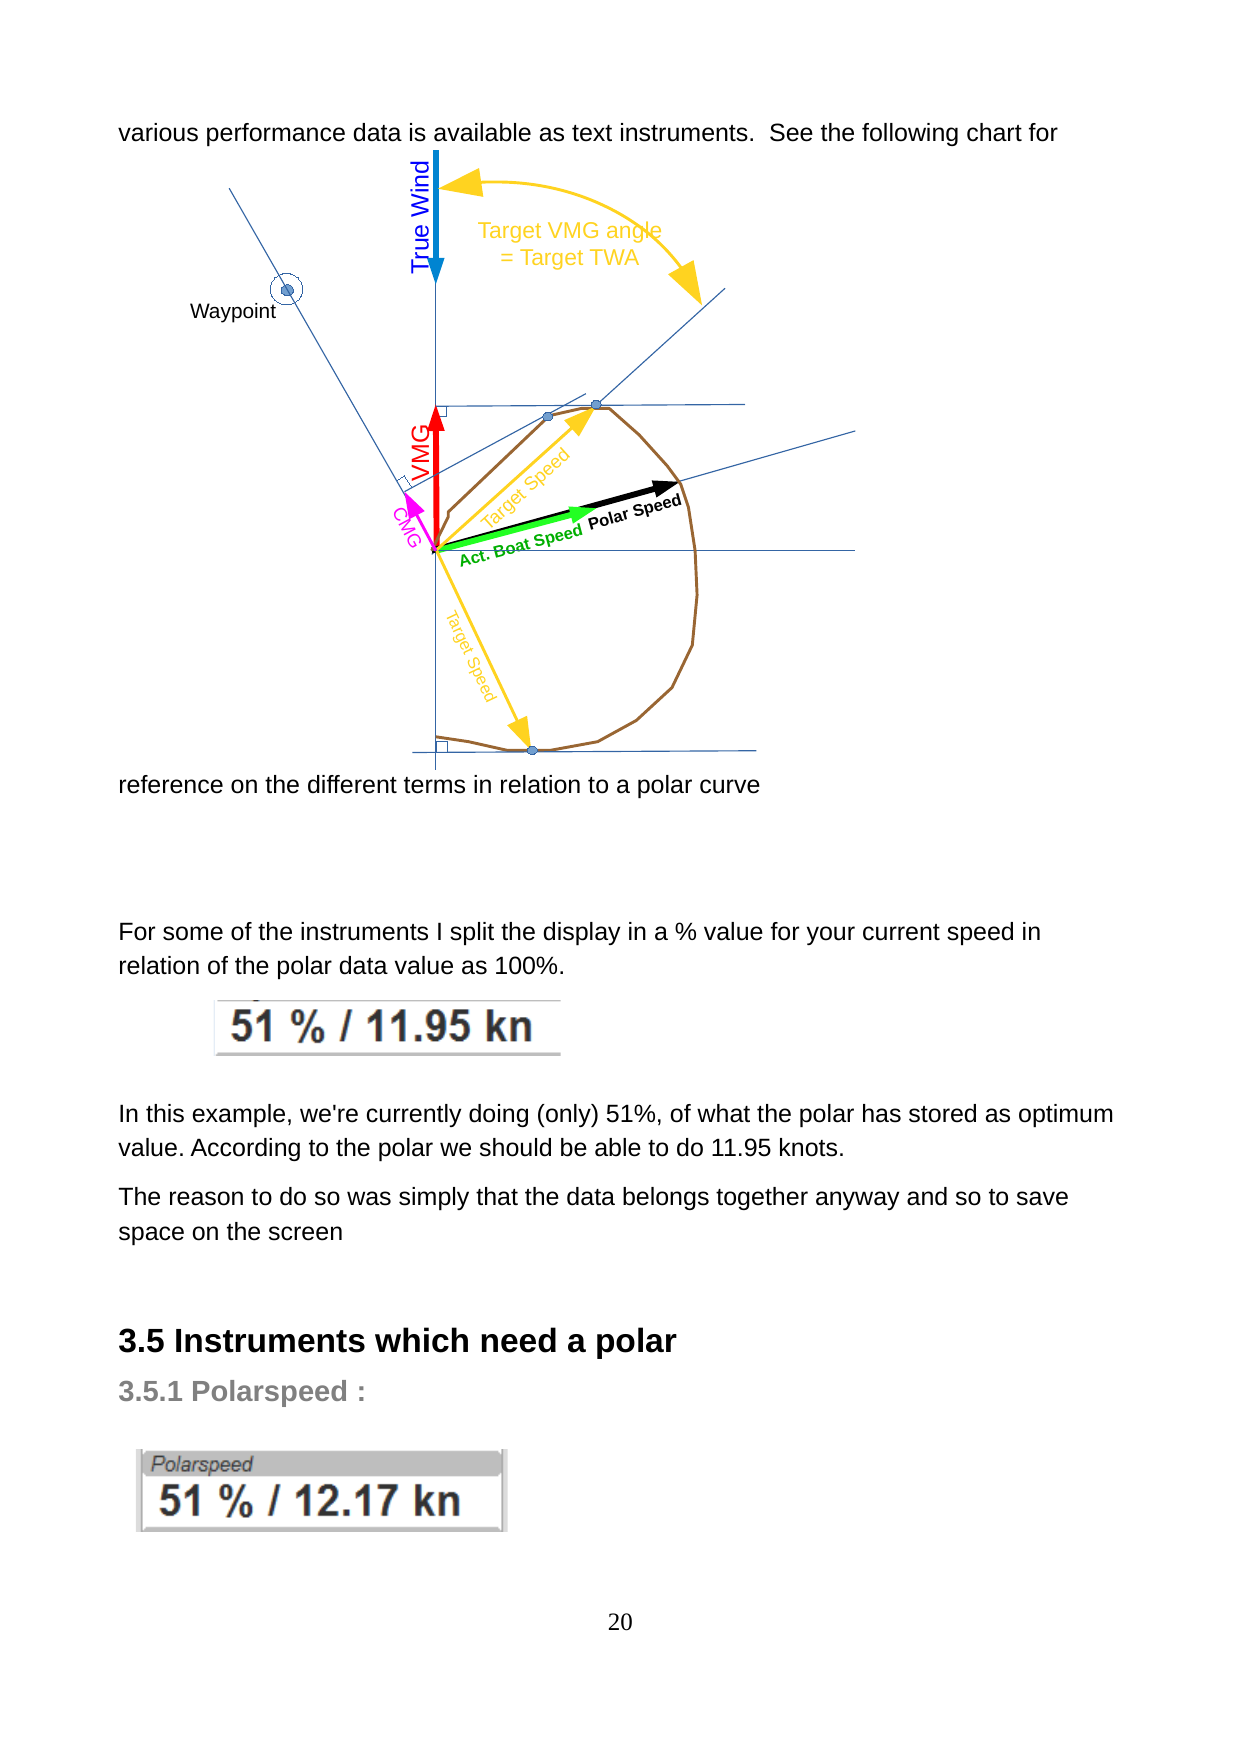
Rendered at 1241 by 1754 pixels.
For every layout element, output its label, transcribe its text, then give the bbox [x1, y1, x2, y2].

picture [135, 1449, 508, 1532]
text For some of the instruments I split the display in a % value for your current speed in relation of the polar data value as 100%. [118, 917, 1122, 980]
picture [213, 1000, 561, 1056]
subtitle 3.5 Instruments which need a polar [118, 1321, 1122, 1359]
subtitle 3.5.1 Polarspeed : [118, 1374, 1122, 1408]
text In this example, we're currently doing (only) 51%, of what the polar has stored as optimum value. According to the polar we should be able to do 11.95 knots. [118, 1098, 1122, 1162]
text The reason to do so was simply that the data belongs together anyway and so to save space on the screen [118, 1182, 1122, 1245]
text various performance data is available as text instruments. See the following chart for reference on the different terms in relation to a polar curve [118, 118, 1122, 798]
